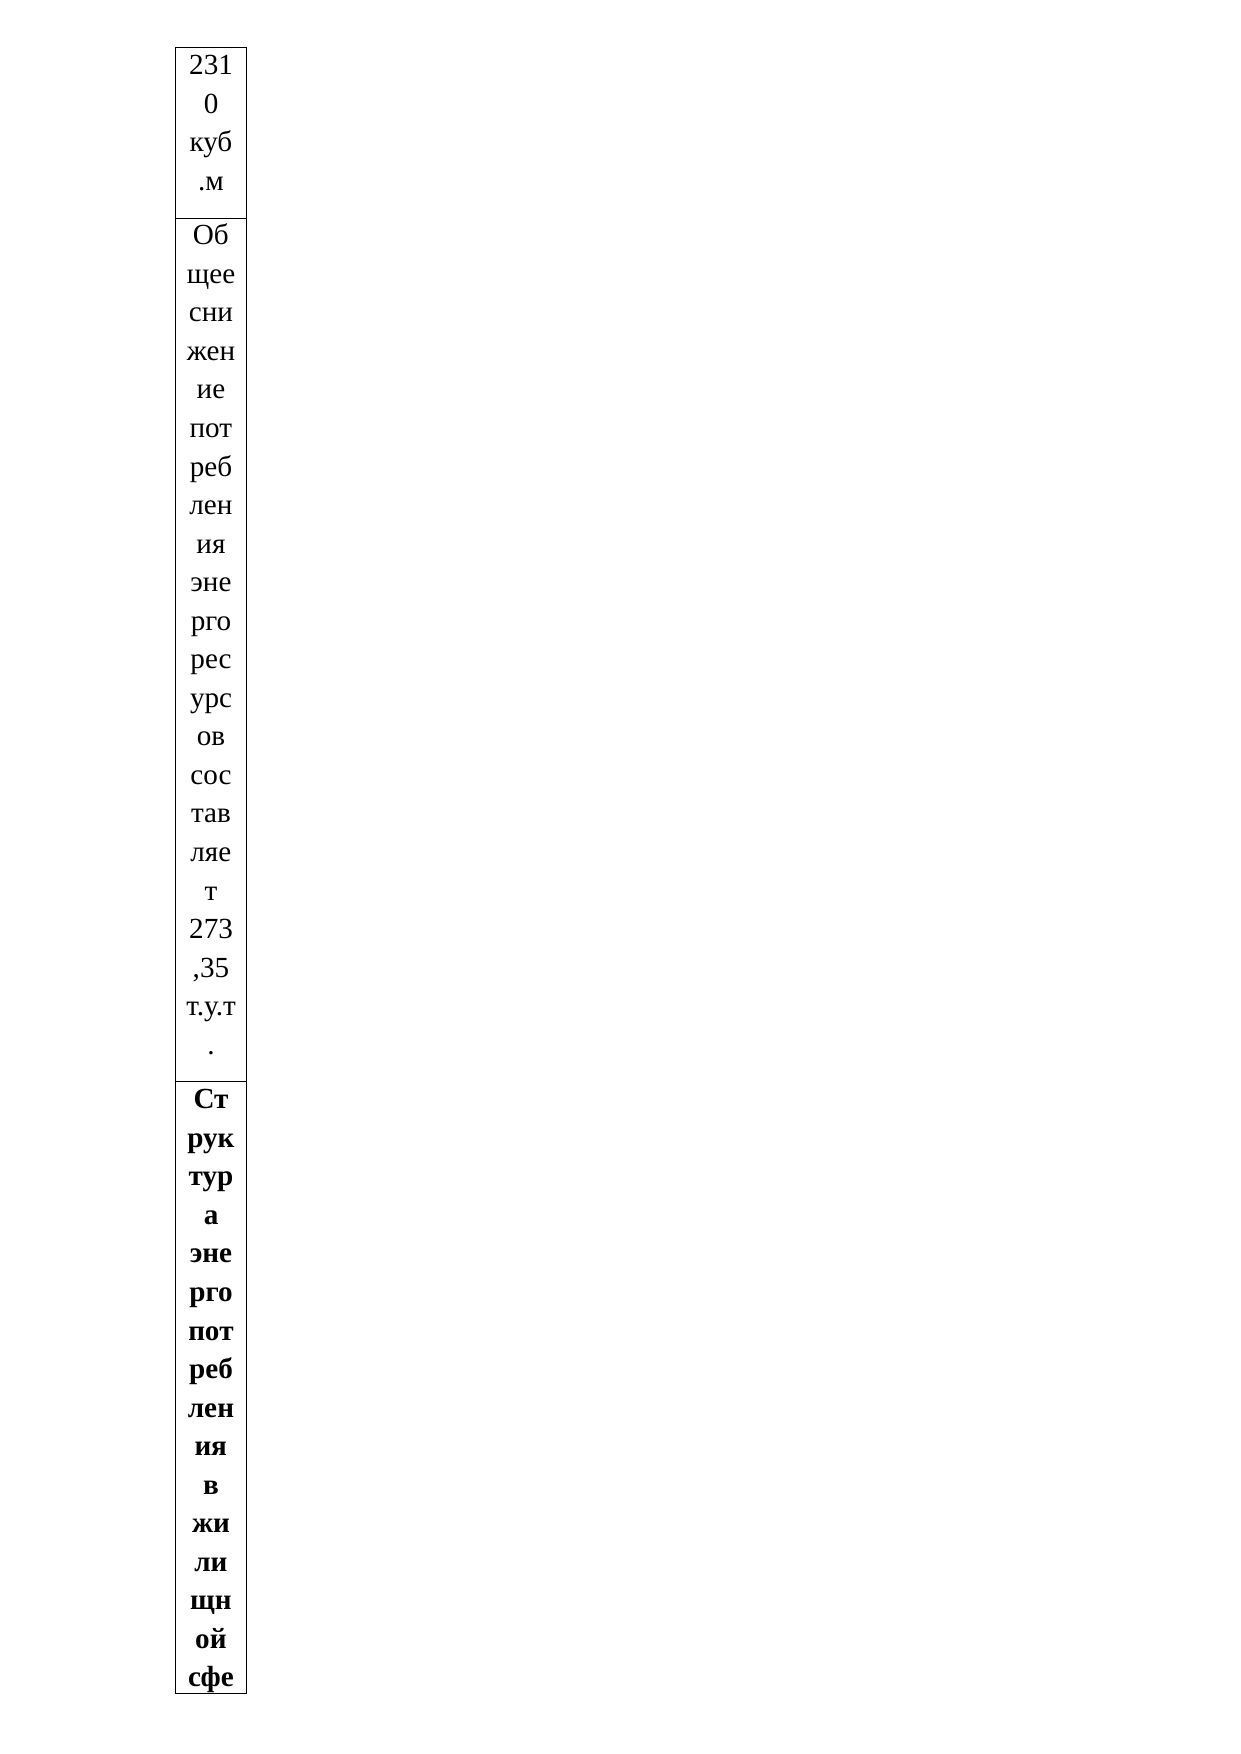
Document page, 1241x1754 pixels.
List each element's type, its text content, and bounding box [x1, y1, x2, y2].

table_cell Общее снижение потребления энергоресурсов составляет 273,35 т.у.т. [176, 219, 246, 1081]
table_cell [247, 1081, 1175, 1693]
table_cell Структура энергопотребления в жилищной сфе [176, 1082, 246, 1693]
table_cell [247, 218, 1175, 1081]
table_cell 2310 куб.м [176, 48, 246, 217]
table_cell [247, 47, 1175, 217]
